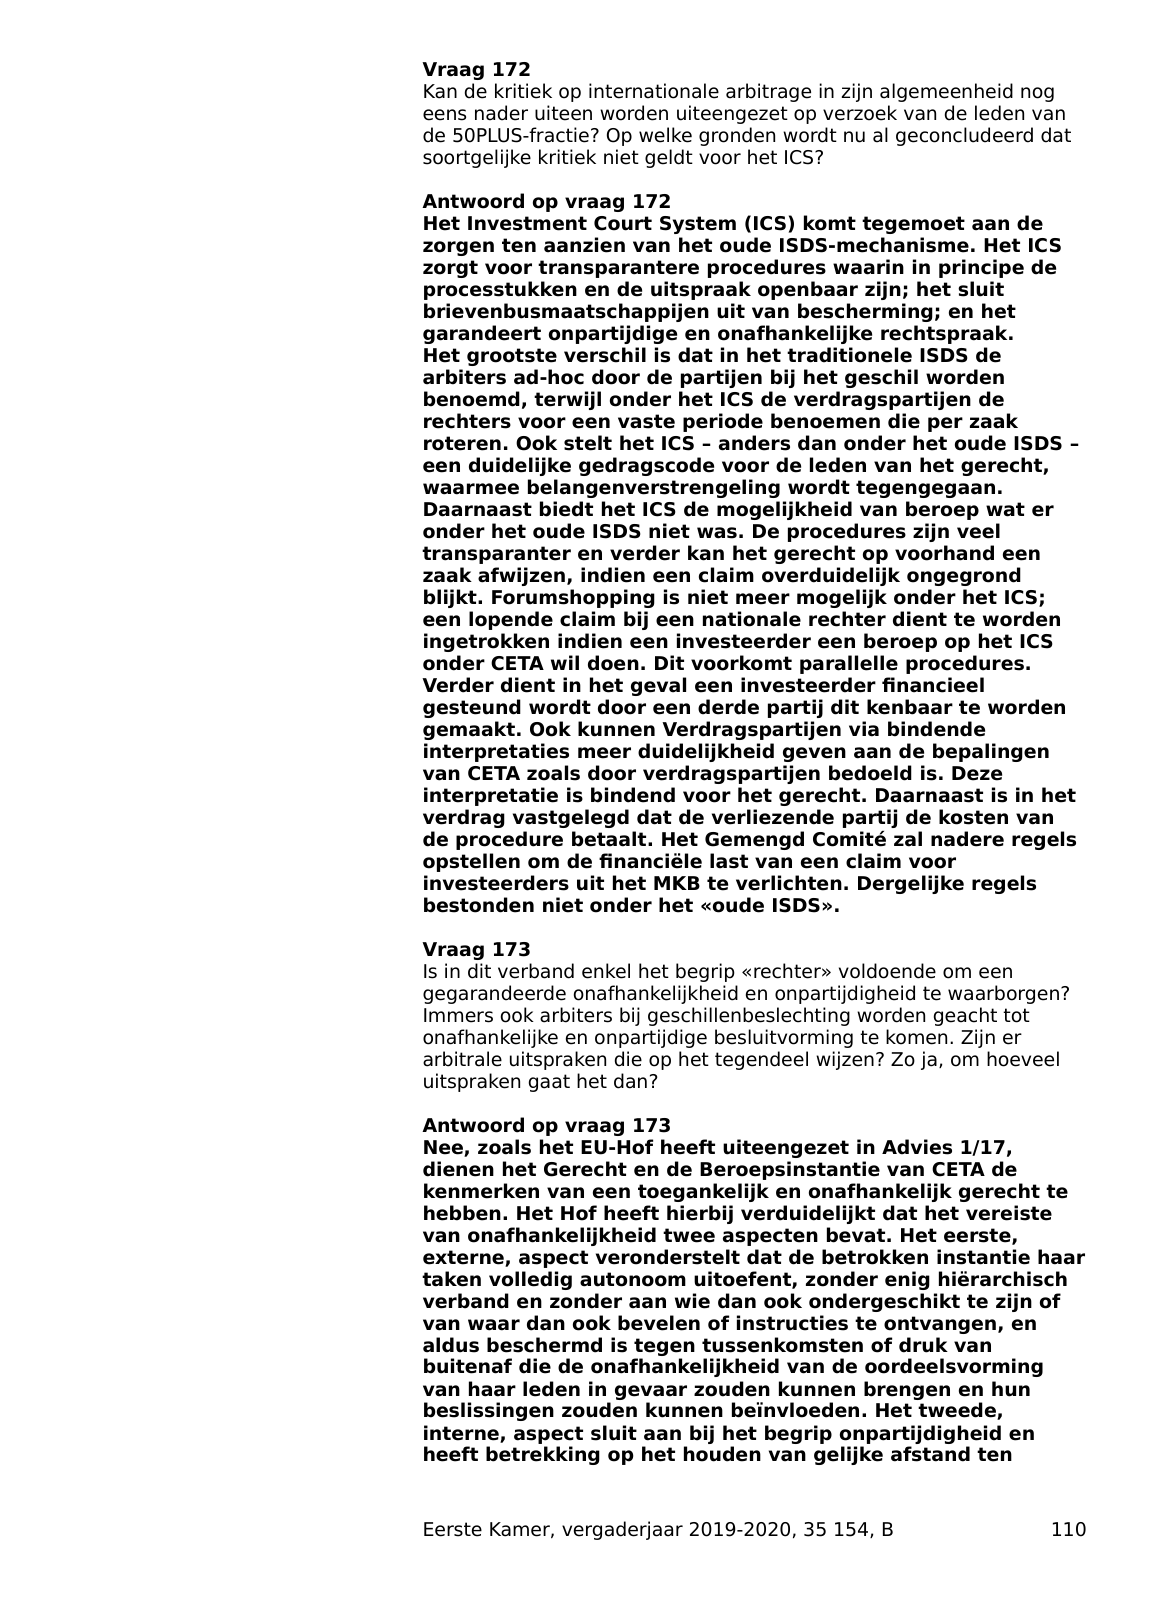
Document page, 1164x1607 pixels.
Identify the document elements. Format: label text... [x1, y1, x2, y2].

text Vraag 172 [422, 59, 1087, 81]
text Antwoord op vraag 173 [422, 1115, 1087, 1137]
text Is in dit verband enkel het begrip «rechter» voldoende om een gegarandeerde onafhankelijkheid en onpartijdigheid te waarborgen? Immers ook arbiters bij geschillenbeslechting worden geacht tot onafhankelijke en onpartijdige besluitvorming te komen. Zijn er arbitrale uitspraken die op het tegendeel wijzen? Zo ja, om hoeveel uitspraken gaat het dan? [422, 961, 1087, 1092]
text Antwoord op vraag 172 [422, 191, 1087, 213]
text Verder dient in het geval een investeerder financieel gesteund wordt door een derde partij dit kenbaar te worden gemaakt. Ook kunnen Verdragspartijen via bindende interpretaties meer duidelijkheid geven aan de bepalingen van CETA zoals door verdragspartijen bedoeld is. Deze interpretatie is bindend voor het gerecht. Daarnaast is in het verdrag vastgelegd dat de verliezende partij de kosten van de procedure betaalt. Het Gemengd Comité zal nadere regels opstellen om de financiële last van een claim voor investeerders uit het MKB te verlichten. Dergelijke regels bestonden niet onder het «oude ISDS». [422, 675, 1087, 916]
text Nee, zoals het EU-Hof heeft uiteengezet in Advies 1/17, dienen het Gerecht en de Beroepsinstantie van CETA de kenmerken van een toegankelijk en onafhankelijk gerecht te hebben. Het Hof heeft hierbij verduidelijkt dat het vereiste van onafhankelijkheid twee aspecten bevat. Het eerste, externe, aspect veronderstelt dat de betrokken instantie haar taken volledig autonoom uitoefent, zonder enig hiërarchisch verband en zonder aan wie dan ook ondergeschikt te zijn of van waar dan ook bevelen of instructies te ontvangen, en aldus beschermd is tegen tussenkomsten of druk van buitenaf die de onafhankelijkheid van de oordeelsvorming van haar leden in gevaar zouden kunnen brengen en hun beslissingen zouden kunnen beïnvloeden. Het tweede, interne, aspect sluit aan bij het begrip onpartijdigheid en heeft betrekking op het houden van gelijke afstand ten [422, 1137, 1087, 1466]
text Het grootste verschil is dat in het traditionele ISDS de arbiters ad-hoc door de partijen bij het geschil worden benoemd, terwijl onder het ICS de verdragspartijen de rechters voor een vaste periode benoemen die per zaak roteren. Ook stelt het ICS – anders dan onder het oude ISDS – een duidelijke gedragscode voor de leden van het gerecht, waarmee belangenverstrengeling wordt tegengegaan. Daarnaast biedt het ICS de mogelijkheid van beroep wat er onder het oude ISDS niet was. De procedures zijn veel transparanter en verder kan het gerecht op voorhand een zaak afwijzen, indien een claim overduidelijk ongegrond blijkt. Forumshopping is niet meer mogelijk onder het ICS; een lopende claim bij een nationale rechter dient te worden ingetrokken indien een investeerder een beroep op het ICS onder CETA wil doen. Dit voorkomt parallelle procedures. [422, 345, 1087, 675]
text Het Investment Court System (ICS) komt tegemoet aan de zorgen ten aanzien van het oude ISDS-mechanisme. Het ICS zorgt voor transparantere procedures waarin in principe de processtukken en de uitspraak openbaar zijn; het sluit brievenbusmaatschappijen uit van bescherming; en het garandeert onpartijdige en onafhankelijke rechtspraak. [422, 213, 1087, 345]
text Kan de kritiek op internationale arbitrage in zijn algemeenheid nog eens nader uiteen worden uiteengezet op verzoek van de leden van de 50PLUS-fractie? Op welke gronden wordt nu al geconcludeerd dat soortgelijke kritiek niet geldt voor het ICS? [422, 81, 1087, 169]
text Vraag 173 [422, 939, 1087, 961]
